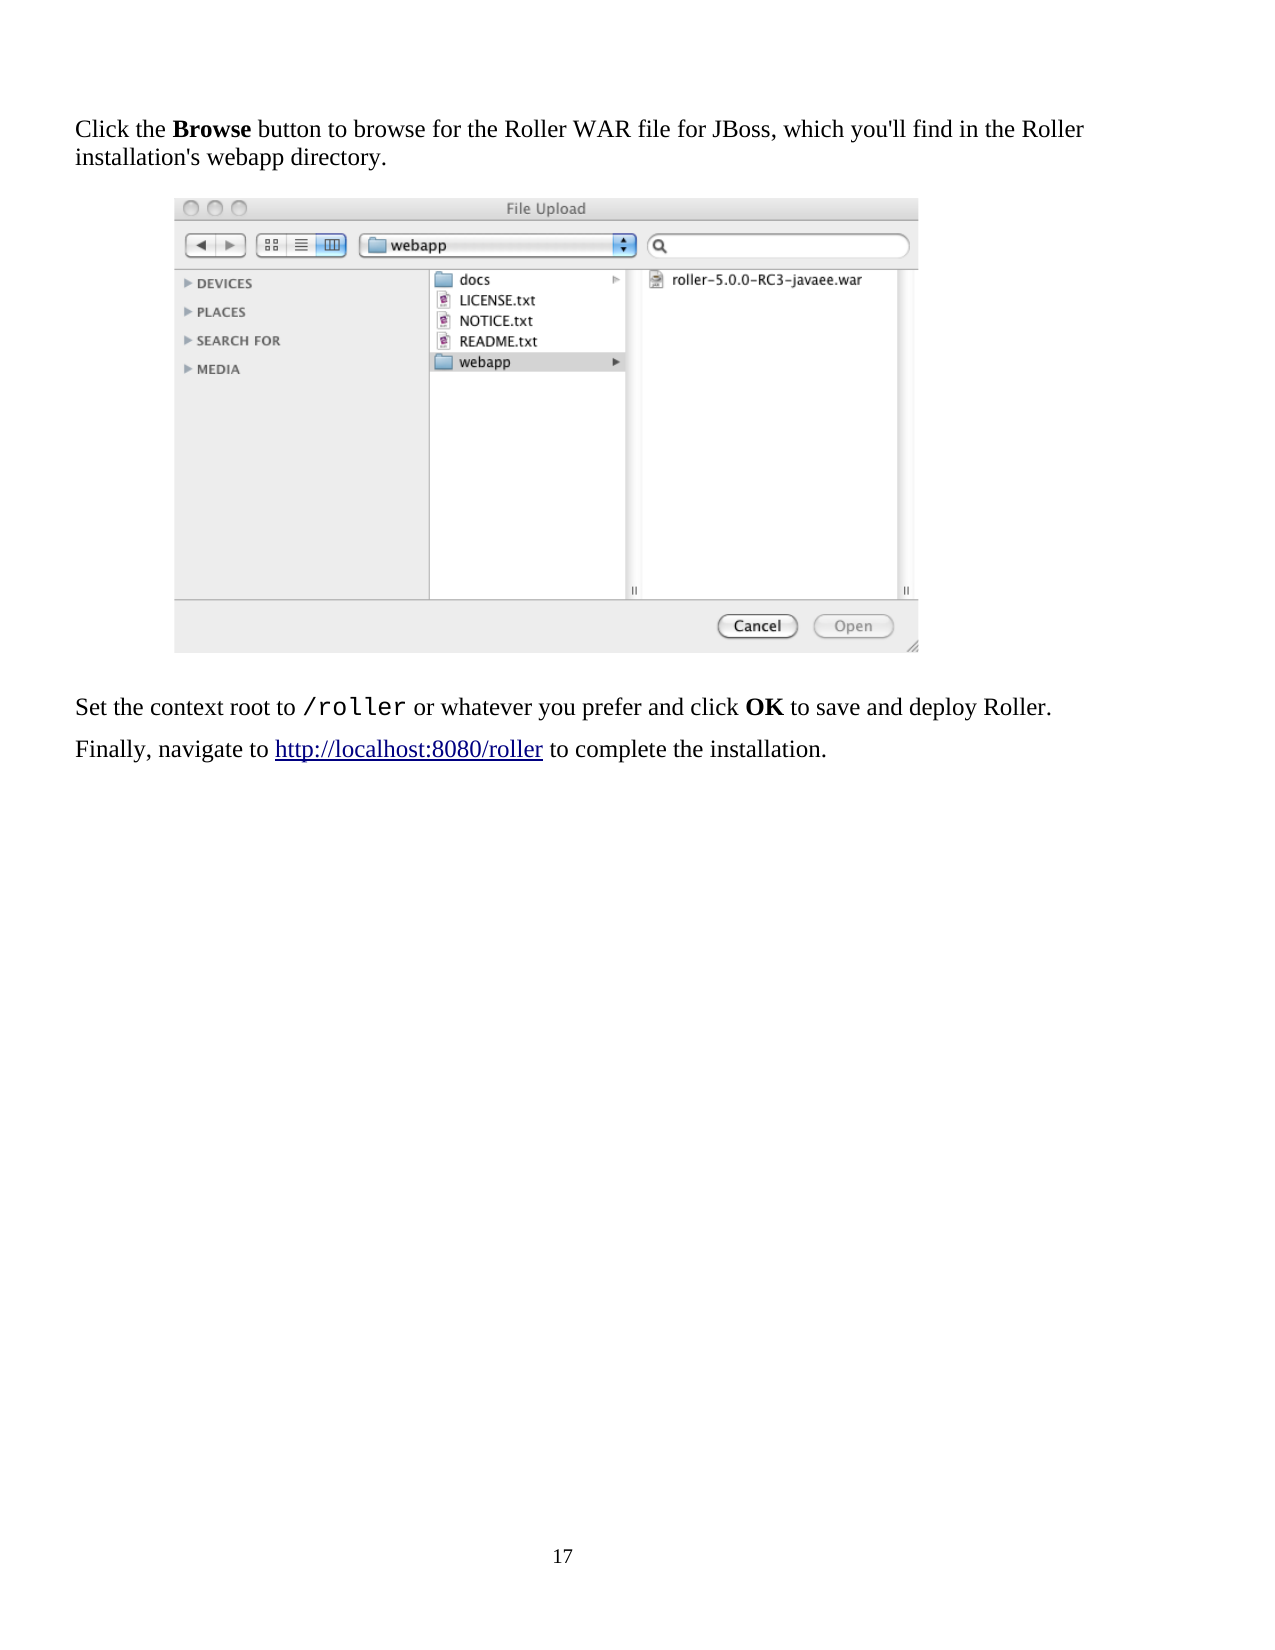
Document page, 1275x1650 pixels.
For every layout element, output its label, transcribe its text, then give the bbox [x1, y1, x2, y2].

text Finally, navigate to http://localhost:8080/roller to complete the installation. [75, 736, 1200, 763]
picture [174, 198, 919, 653]
text Set the context root to /roller or whatever you prefer and click OK to save and deploy Roller. [75, 693, 1200, 723]
text Click the Browse button to browse for the Roller WAR file for JBoss, which you'll find in the Roller installation's webapp directory. [75, 115, 1200, 171]
